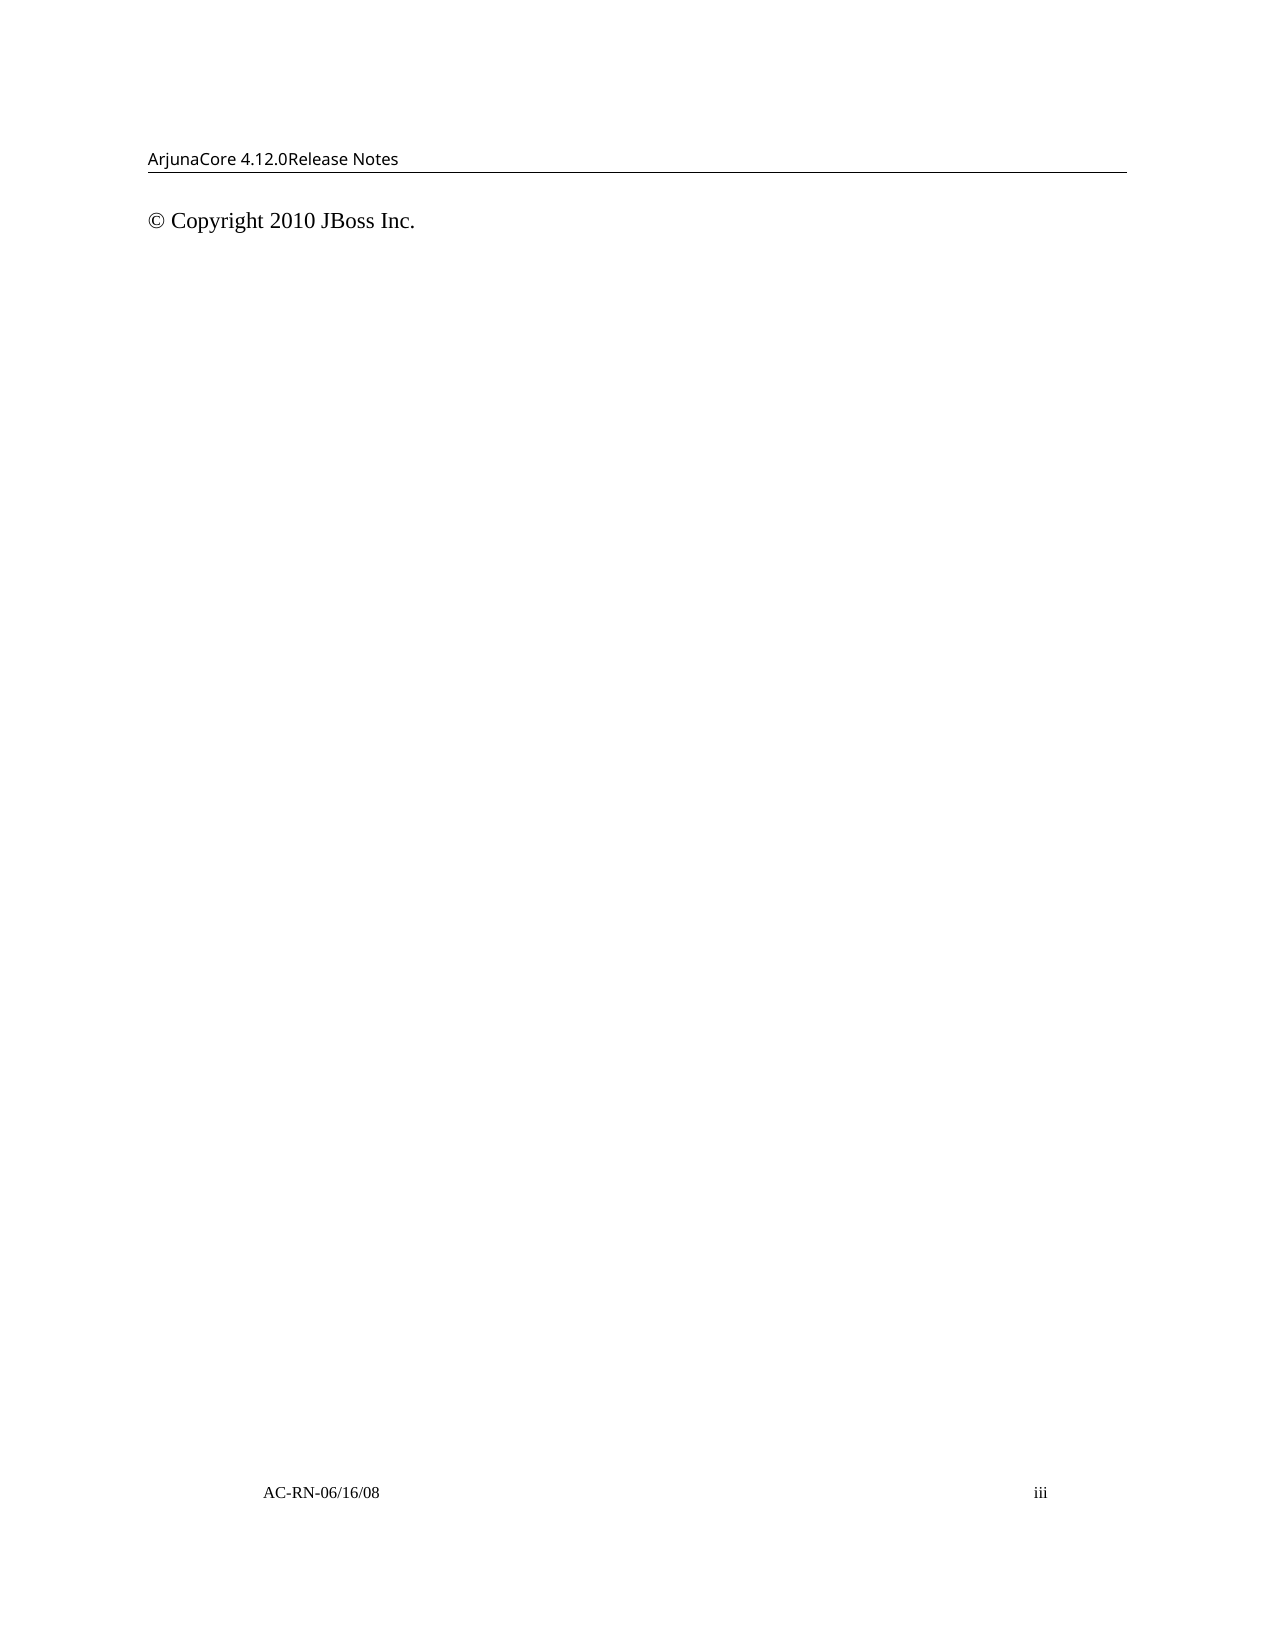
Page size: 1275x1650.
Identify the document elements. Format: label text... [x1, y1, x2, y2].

text © Copyright 2010 JBoss Inc. [148, 207, 1127, 233]
